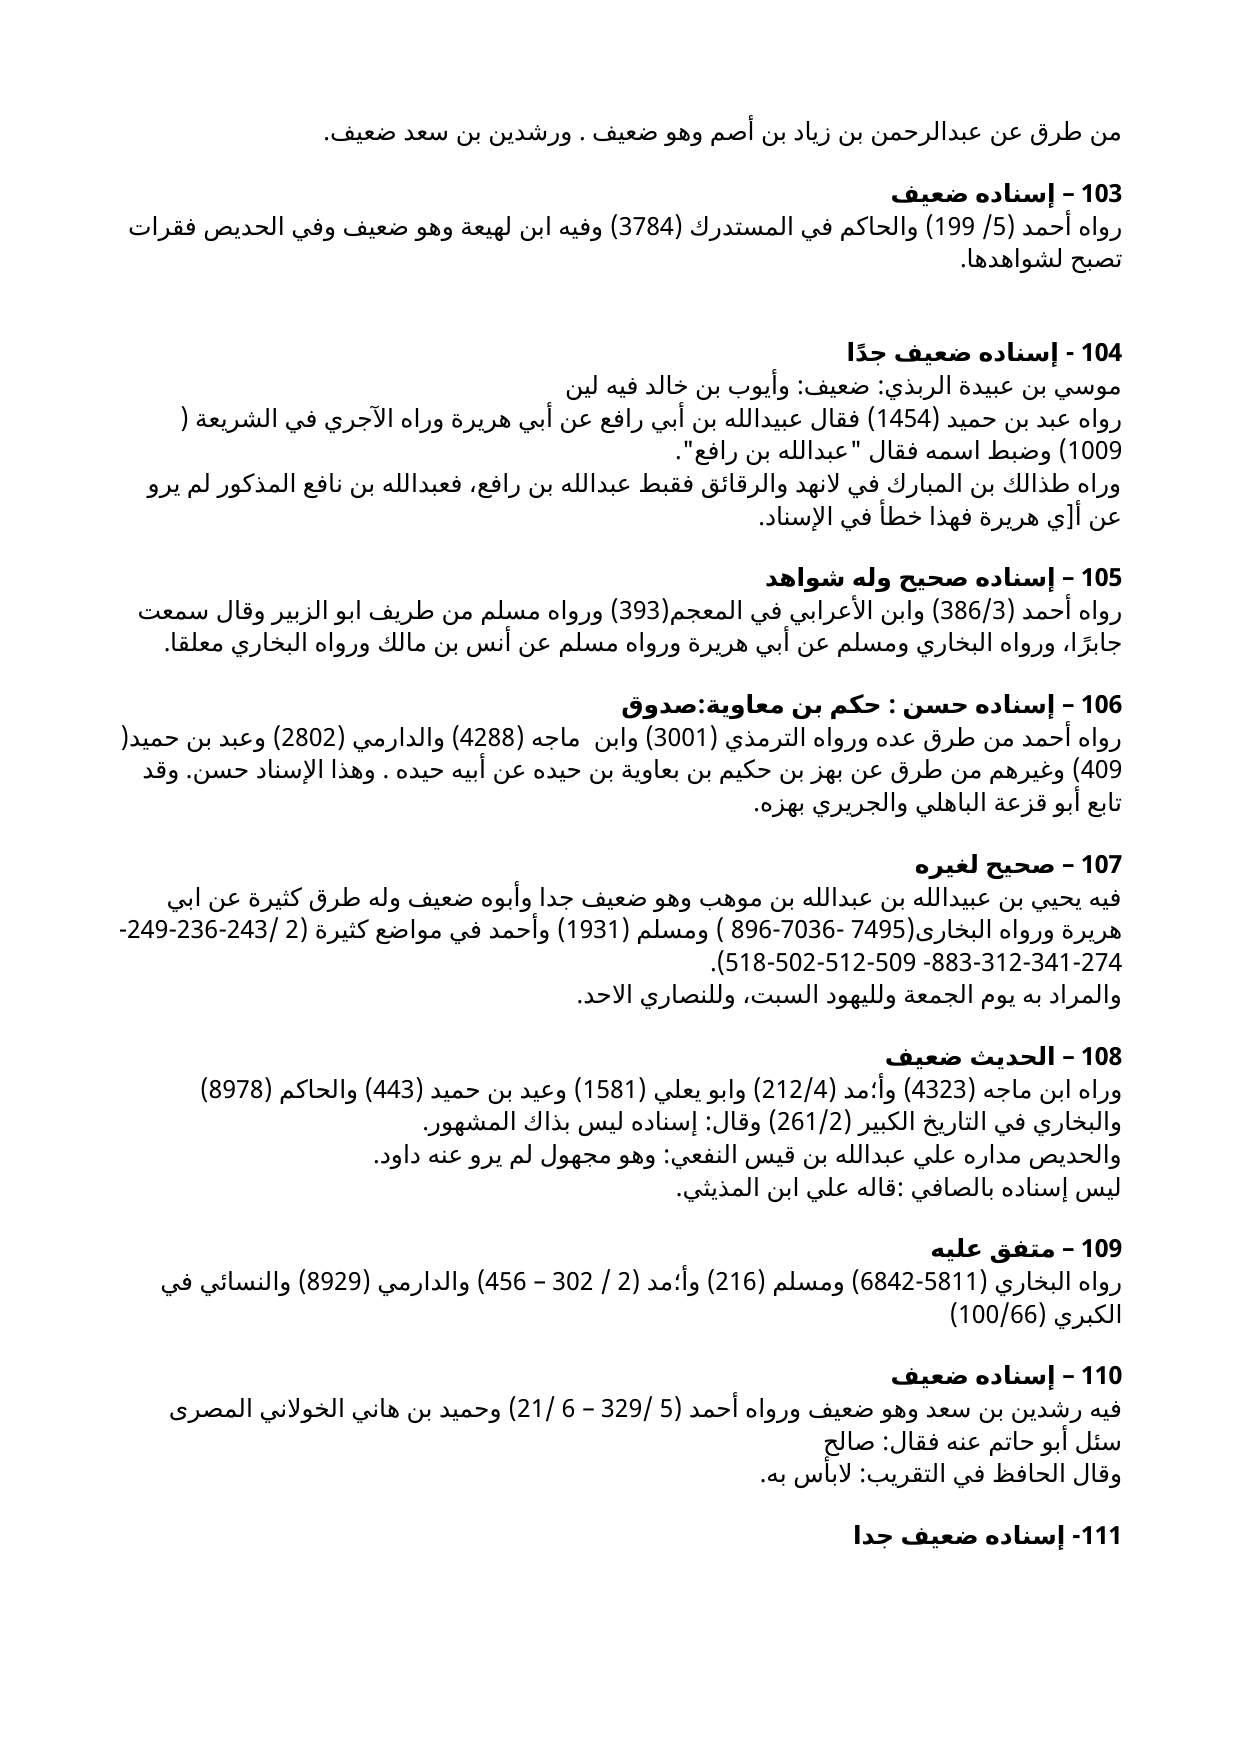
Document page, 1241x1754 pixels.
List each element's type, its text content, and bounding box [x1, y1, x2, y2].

text رواه البخاري (5811-6842) ومسلم (216) وأ؛مد (2 / 302 – 456) والدارمي (8929) والنسائي في الكبري (100/66) [118, 1268, 1122, 1333]
text رواه أحمد (5/ 199) والحاكم في المستدرك (3784) وفيه ابن لهيعة وهو ضعيف وفي الحديص فقرات تصبح لشواهدها. [118, 212, 1122, 278]
text 108 – الحديث ضعيف [118, 1043, 1122, 1076]
text وراه طذالك بن المبارك في لانهد والرقائق فقبط عبدالله بن رافع، فعبدالله بن نافع المذكور لم يرو عن أ[ي هريرة فهذا خطأ في الإسناد. [118, 470, 1122, 535]
text موسي بن عبيدة الربذي: ضعيف: وأيوب بن خالد فيه لين [118, 372, 1122, 405]
text ليس إسناده بالصافي :قاله علي ابن المذيثي. [118, 1174, 1122, 1206]
text 109 – متفق عليه [118, 1235, 1122, 1268]
text 105 – إسناده صحيح وله شواهد [118, 564, 1122, 597]
text رواه عبد بن حميد (1454) فقال عبيدالله بن أبي رافع عن أبي هريرة وراه الآجري في الشريعة (1009) وضبط اسمه فقال "عبدالله بن رافع". [118, 405, 1122, 470]
text فيه رشدين بن سعد وهو ضعيف ورواه أحمد (5 /329 – 6 /21) وحميد بن هاني الخولاني المصرى سئل أبو حاتم عنه فقال: صالح [118, 1395, 1122, 1460]
text 111- إسناده ضعيف جدا [118, 1522, 1122, 1554]
text من طرق عن عبدالرحمن بن زياد بن أصم وهو ضعيف . ورشدين بن سعد ضعيف. [118, 118, 1122, 151]
text 107 – صحيح لغيره [118, 851, 1122, 884]
text رواه أحمد (386/3) وابن الأعرابي في المعجم(393) ورواه مسلم من طريف ابو الزبير وقال سمعت جابرًا، ورواه البخاري ومسلم عن أبي هريرة ورواه مسلم عن أنس بن مالك ورواه البخاري معلقا. [118, 597, 1122, 662]
text 110 – إسناده ضعيف [118, 1362, 1122, 1395]
text 103 – إسناده ضعيف [118, 180, 1122, 212]
text فيه يحيي بن عبيدالله بن عبدالله بن موهب وهو ضعيف جدا وأبوه ضعيف وله طرق كثيرة عن ابي هريرة ورواه البخارى(7495 -7036-896 ) ومسلم (1931) وأحمد في مواضع كثيرة (2 /243-236-249-274-341-312-883- 509-512-502-518). [118, 884, 1122, 981]
text وقال الحافظ في التقريب: لابأس به. [118, 1460, 1122, 1493]
text رواه أحمد من طرق عده ورواه الترمذي (3001) وابن ماجه (4288) والدارمي (2802) وعبد بن حميد(409) وغيرهم من طرق عن بهز بن حكيم بن بعاوية بن حيده عن أبيه حيده . وهذا الإسناد حسن. وقد تابع أبو قزعة الباهلي والجريري بهزه. [118, 724, 1122, 822]
text 104 - إسناده ضعيف جدًا [118, 307, 1122, 372]
text والمراد به يوم الجمعة ولليهود السبت، وللنصاري الاحد. [118, 981, 1122, 1014]
text وراه ابن ماجه (4323) وأ؛مد (212/4) وابو يعلي (1581) وعيد بن حميد (443) والحاكم (8978) والبخاري في التاريخ الكبير (261/2) وقال: إسناده ليس بذاك المشهور. [118, 1076, 1122, 1141]
text 106 – إسناده حسن : حكم بن معاوية:صدوق [118, 691, 1122, 724]
text والحديص مداره علي عبدالله بن قيس النفعي: وهو مجهول لم يرو عنه داود. [118, 1141, 1122, 1174]
